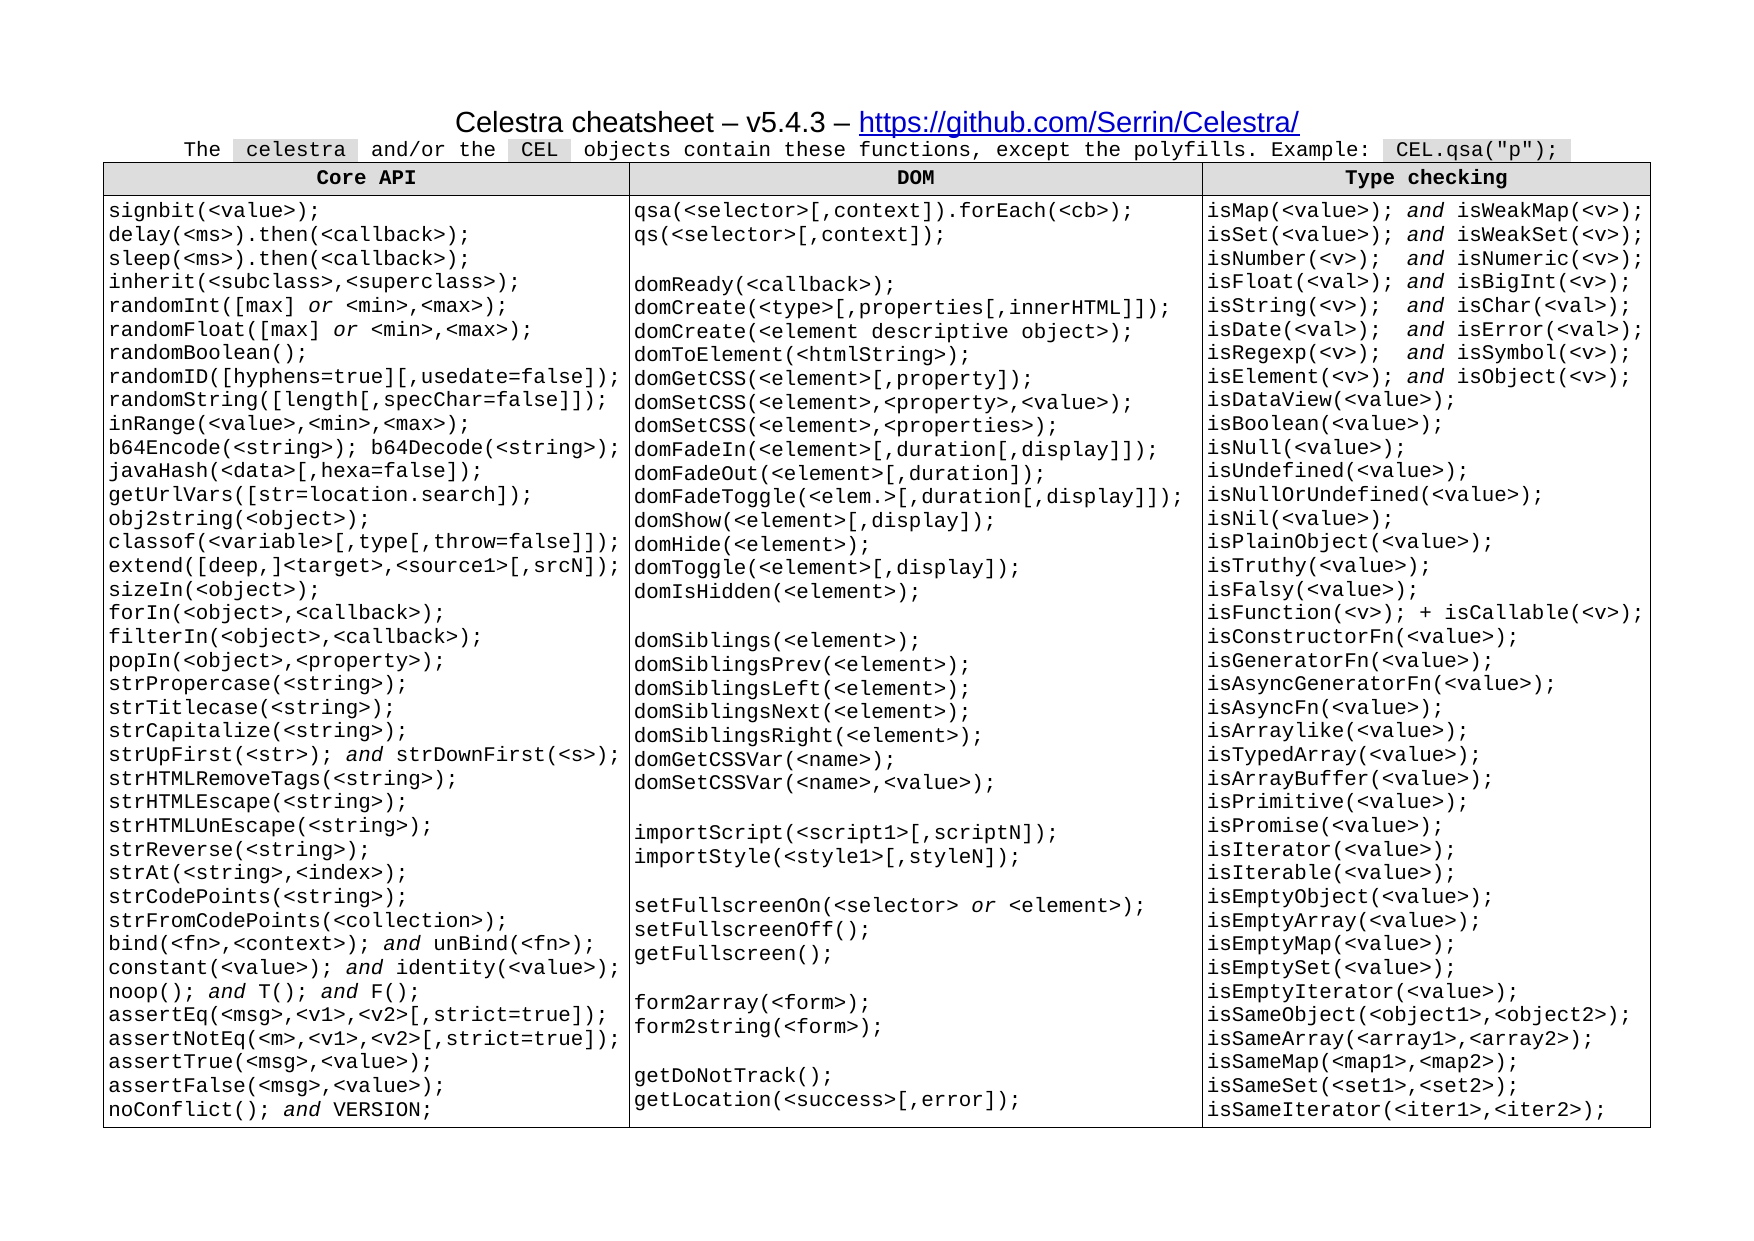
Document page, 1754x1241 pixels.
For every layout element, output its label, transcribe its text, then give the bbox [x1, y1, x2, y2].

text The celestra and/or the CEL objects contain these functions, except the polyfills. Example: CEL.qsa("p"); [105, 138, 1649, 162]
table_header DOM [630, 163, 1202, 195]
table_header Type checking [1203, 163, 1650, 195]
table_cell signbit(<value>); delay(<ms>).then(<callback>); sleep(<ms>).then(<callback>); inherit(<subclass>,<superclass>); randomInt([max] or <min>,<max>); randomFloat([max] or <min>,<max>); randomBoolean(); randomID([hyphens=true][,usedate=false]); randomString([length[,specChar=false]]); inRange(<value>,<min>,<max>); b64Encode(<string>); b64Decode(<string>); javaHash(<data>[,hexa=false]); getUrlVars([str=location.search]); obj2string(<object>); classof(<variable>[,type[,throw=false]]); extend([deep,]<target>,<source1>[,srcN]); sizeIn(<object>); forIn(<object>,<callback>); filterIn(<object>,<callback>); popIn(<object>,<property>); strPropercase(<string>); strTitlecase(<string>); strCapitalize(<string>); strUpFirst(<str>); and strDownFirst(<s>); strHTMLRemoveTags(<string>); strHTMLEscape(<string>); strHTMLUnEscape(<string>); strReverse(<string>); strAt(<string>,<index>); strCodePoints(<string>); strFromCodePoints(<collection>); bind(<fn>,<context>); and unBind(<fn>); constant(<value>); and identity(<value>); noop(); and T(); and F(); assertEq(<msg>,<v1>,<v2>[,strict=true]); assertNotEq(<m>,<v1>,<v2>[,strict=true]); assertTrue(<msg>,<value>); assertFalse(<msg>,<value>); noConflict(); and VERSION; [104, 196, 629, 1127]
table_cell isMap(<value>); and isWeakMap(<v>); isSet(<value>); and isWeakSet(<v>); isNumber(<v>); and isNumeric(<v>); isFloat(<val>); and isBigInt(<v>); isString(<v>); and isChar(<val>); isDate(<val>); and isError(<val>); isRegexp(<v>); and isSymbol(<v>); isElement(<v>); and isObject(<v>); isDataView(<value>); isBoolean(<value>); isNull(<value>); isUndefined(<value>); isNullOrUndefined(<value>); isNil(<value>); isPlainObject(<value>); isTruthy(<value>); isFalsy(<value>); isFunction(<v>); + isCallable(<v>); isConstructorFn(<value>); isGeneratorFn(<value>); isAsyncGeneratorFn(<value>); isAsyncFn(<value>); isArraylike(<value>); isTypedArray(<value>); isArrayBuffer(<value>); isPrimitive(<value>); isPromise(<value>); isIterator(<value>); isIterable(<value>); isEmptyObject(<value>); isEmptyArray(<value>); isEmptyMap(<value>); isEmptySet(<value>); isEmptyIterator(<value>); isSameObject(<object1>,<object2>); isSameArray(<array1>,<array2>); isSameMap(<map1>,<map2>); isSameSet(<set1>,<set2>); isSameIterator(<iter1>,<iter2>); [1203, 196, 1650, 1127]
table_cell qsa(<selector>[,context]).forEach(<cb>); qs(<selector>[,context]); domReady(<callback>); domCreate(<type>[,properties[,innerHTML]]); domCreate(<element descriptive object>); domToElement(<htmlString>); domGetCSS(<element>[,property]); domSetCSS(<element>,<property>,<value>); domSetCSS(<element>,<properties>); domFadeIn(<element>[,duration[,display]]); domFadeOut(<element>[,duration]); domFadeToggle(<elem.>[,duration[,display]]); domShow(<element>[,display]); domHide(<element>); domToggle(<element>[,display]); domIsHidden(<element>); domSiblings(<element>); domSiblingsPrev(<element>); domSiblingsLeft(<element>); domSiblingsNext(<element>); domSiblingsRight(<element>); domGetCSSVar(<name>); domSetCSSVar(<name>,<value>); importScript(<script1>[,scriptN]); importStyle(<style1>[,styleN]); setFullscreenOn(<selector> or <element>); setFullscreenOff(); getFullscreen(); form2array(<form>); form2string(<form>); getDoNotTrack(); getLocation(<success>[,error]); [630, 196, 1202, 1127]
text Celestra cheatsheet – v5.4.3 – https://github.com/Serrin/Celestra/ [105, 105, 1649, 138]
table_header Core API [104, 163, 629, 195]
